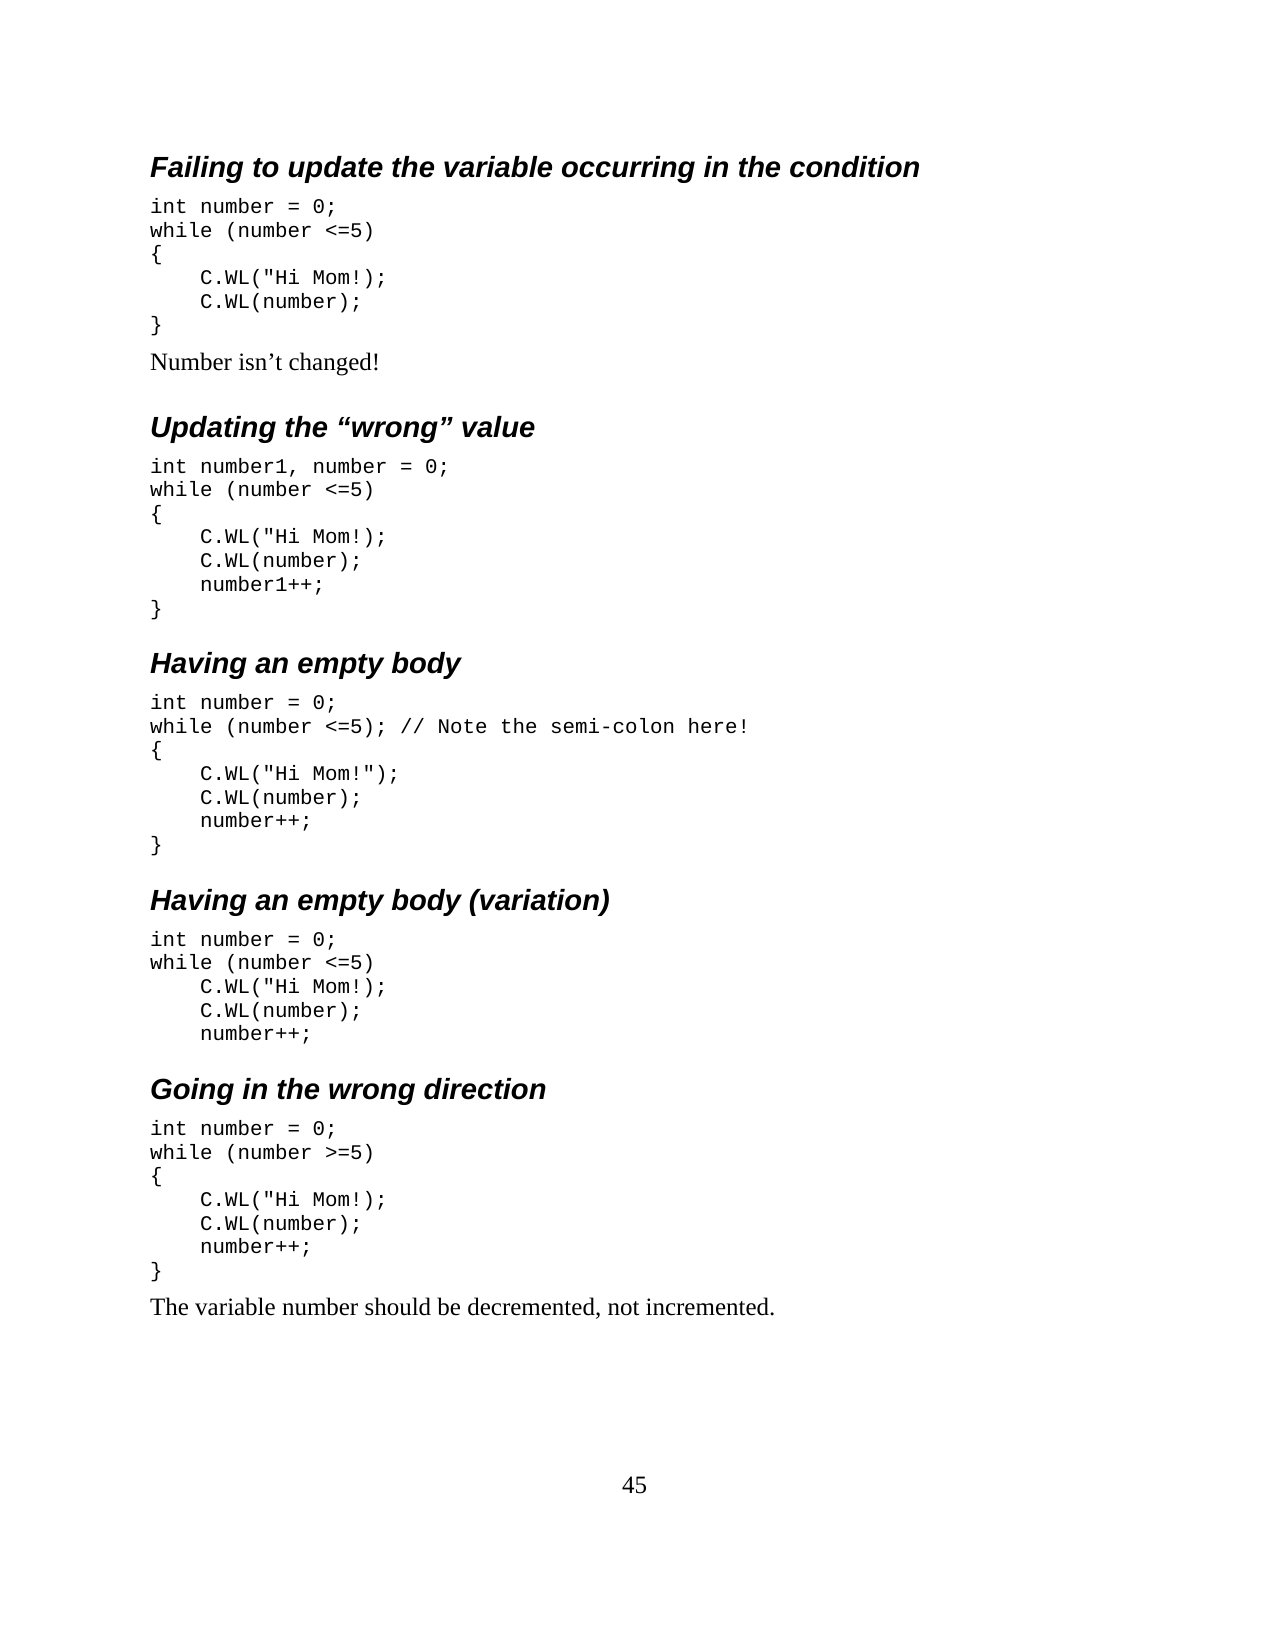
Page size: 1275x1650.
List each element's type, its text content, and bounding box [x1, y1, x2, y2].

text C.WL("Hi Mom!); [150, 1189, 1125, 1213]
text C.WL(number); [150, 550, 1125, 574]
text C.WL("Hi Mom!); [150, 267, 1125, 291]
text { [150, 503, 1125, 527]
text C.WL("Hi Mom!); [150, 976, 1125, 1000]
subtitle Failing to update the variable occurring in the condition [150, 150, 1125, 183]
text while (number >=5) [150, 1142, 1125, 1165]
text C.WL(number); [150, 1213, 1125, 1236]
text while (number <=5) [150, 952, 1125, 976]
text number1++; [150, 574, 1125, 597]
text Number isn’t changed! [150, 347, 1125, 376]
subtitle Going in the wrong direction [150, 1072, 1125, 1106]
text C.WL("Hi Mom!"); [150, 763, 1125, 787]
text } [150, 597, 1125, 621]
text number++; [150, 1023, 1125, 1047]
text } [150, 314, 1125, 338]
text { [150, 739, 1125, 763]
text { [150, 243, 1125, 267]
text C.WL(number); [150, 787, 1125, 810]
text while (number <=5) [150, 220, 1125, 243]
text while (number <=5); // Note the semi-colon here! [150, 716, 1125, 739]
subtitle Having an empty body (variation) [150, 883, 1125, 916]
text { [150, 1165, 1125, 1189]
text int number = 0; [150, 929, 1125, 952]
text number++; [150, 1236, 1125, 1260]
text int number = 0; [150, 196, 1125, 220]
text The variable number should be decremented, not incremented. [150, 1292, 1125, 1321]
text while (number <=5) [150, 479, 1125, 503]
text number++; [150, 810, 1125, 834]
text C.WL("Hi Mom!); [150, 527, 1125, 550]
text int number1, number = 0; [150, 456, 1125, 479]
text } [150, 1260, 1125, 1283]
text } [150, 834, 1125, 858]
subtitle Updating the “wrong” value [150, 409, 1125, 443]
subtitle Having an empty body [150, 646, 1125, 680]
text C.WL(number); [150, 1000, 1125, 1023]
text int number = 0; [150, 692, 1125, 716]
text int number = 0; [150, 1118, 1125, 1142]
text C.WL(number); [150, 291, 1125, 314]
